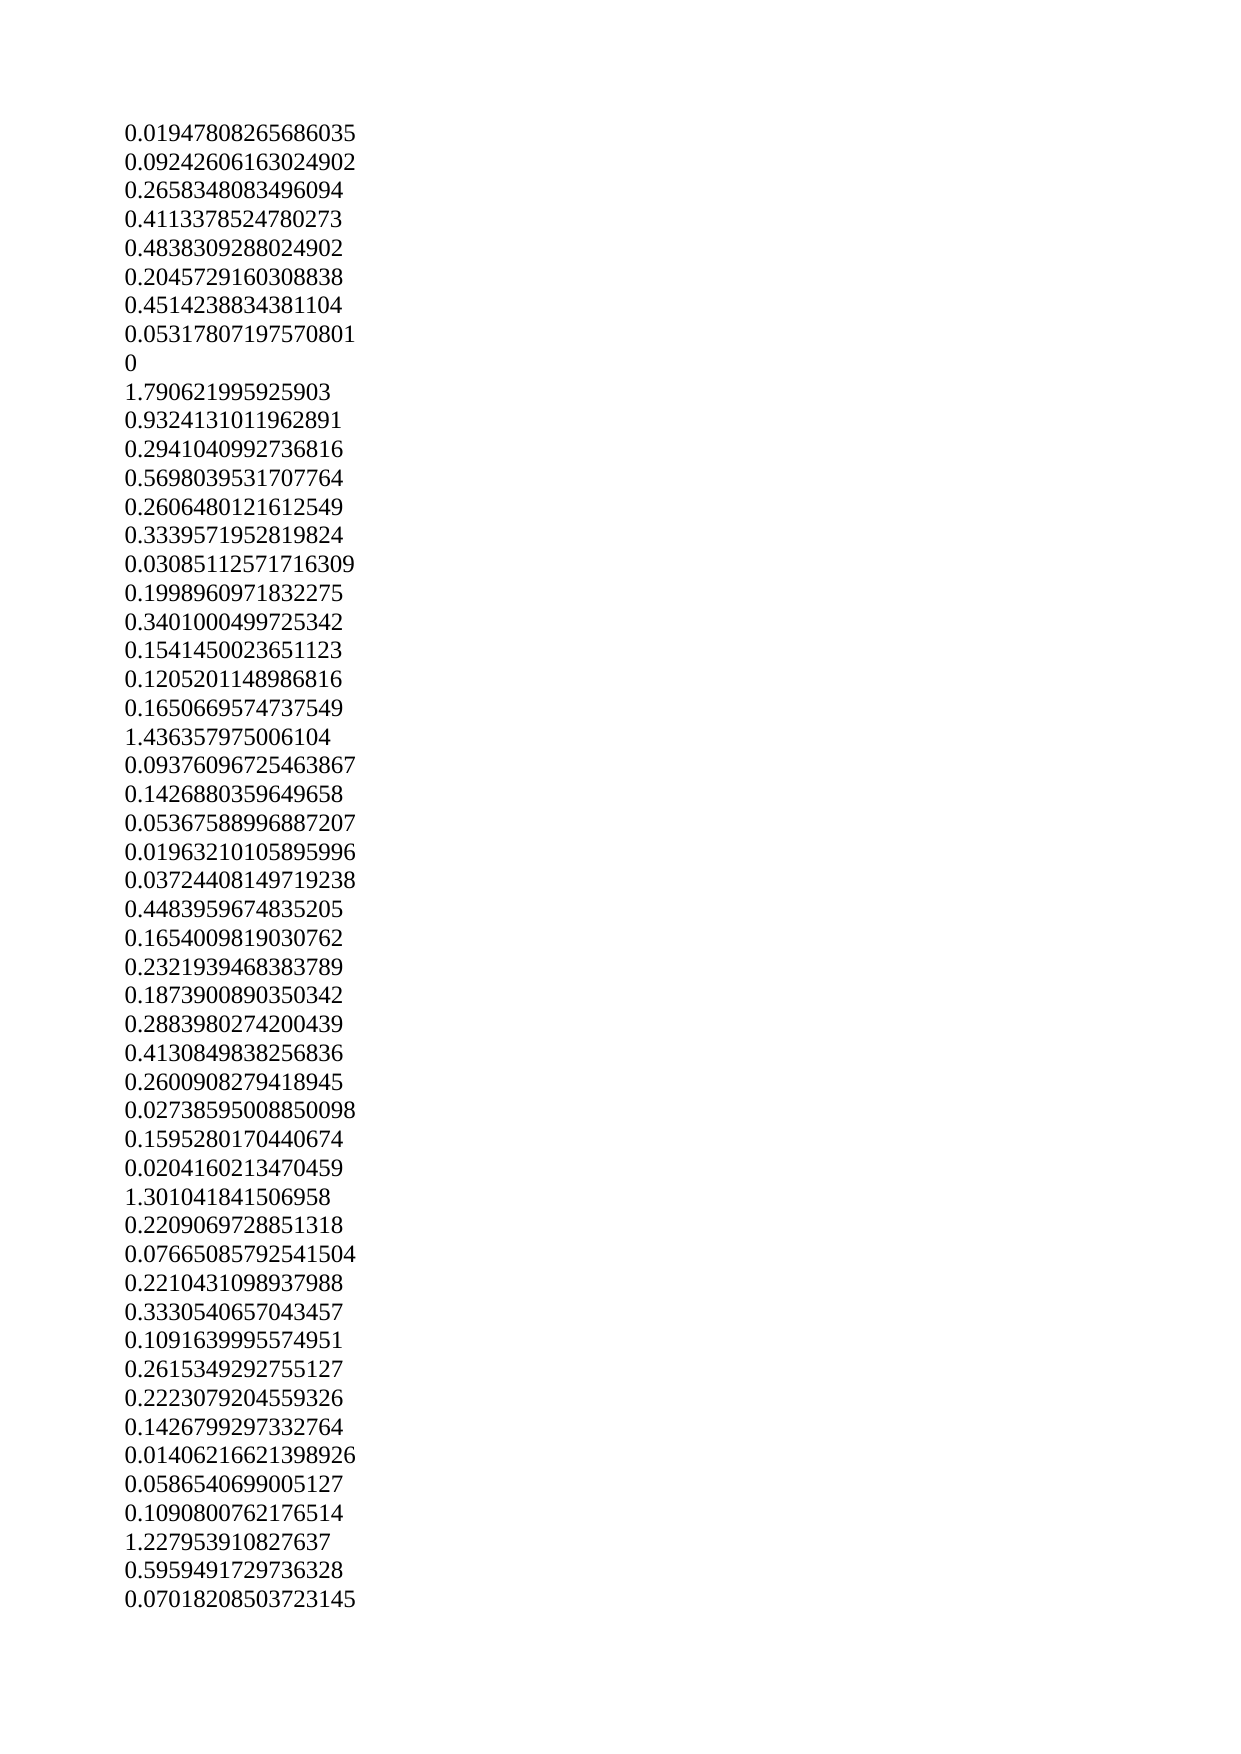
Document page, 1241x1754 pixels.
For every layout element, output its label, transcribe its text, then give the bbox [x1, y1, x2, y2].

text 0.1595280170440674 [118, 1124, 1122, 1153]
text 0.2600908279418945 [118, 1067, 1122, 1096]
text 0.2223079204559326 [118, 1383, 1122, 1412]
text 0.0586540699005127 [118, 1469, 1122, 1498]
text 0.1650669574737549 [118, 693, 1122, 722]
text 0.1541450023651123 [118, 636, 1122, 664]
text 0.2045729160308838 [118, 262, 1122, 291]
text 0.01947808265686035 [118, 118, 1122, 147]
text 0.02738595008850098 [118, 1096, 1122, 1124]
text 0.1090800762176514 [118, 1498, 1122, 1527]
text 0.1205201148986816 [118, 664, 1122, 693]
text 0.3401000499725342 [118, 607, 1122, 636]
text 0.4130849838256836 [118, 1038, 1122, 1067]
text 0.1998960971832275 [118, 578, 1122, 607]
text 0.2941040992736816 [118, 434, 1122, 463]
text 1.790621995925903 [118, 377, 1122, 406]
text 0.1426799297332764 [118, 1412, 1122, 1441]
text 0.01963210105895996 [118, 837, 1122, 866]
text 0.9324131011962891 [118, 406, 1122, 434]
text 0.4483959674835205 [118, 894, 1122, 923]
text 0.03085112571716309 [118, 549, 1122, 578]
text 0.1654009819030762 [118, 923, 1122, 952]
text 0.07665085792541504 [118, 1239, 1122, 1268]
text 0.3330540657043457 [118, 1297, 1122, 1326]
text 0 [118, 348, 1122, 377]
text 0.07018208503723145 [118, 1584, 1122, 1613]
text 0.5698039531707764 [118, 463, 1122, 492]
text 0.5959491729736328 [118, 1556, 1122, 1584]
text 0.2210431098937988 [118, 1268, 1122, 1297]
text 1.301041841506958 [118, 1182, 1122, 1211]
text 0.2321939468383789 [118, 952, 1122, 981]
text 0.2658348083496094 [118, 176, 1122, 204]
text 0.05317807197570801 [118, 319, 1122, 348]
text 0.3339571952819824 [118, 521, 1122, 549]
text 0.4838309288024902 [118, 233, 1122, 262]
text 1.227953910827637 [118, 1527, 1122, 1556]
text 0.2883980274200439 [118, 1009, 1122, 1038]
text 0.1873900890350342 [118, 981, 1122, 1009]
text 0.09242606163024902 [118, 147, 1122, 176]
text 0.4113378524780273 [118, 204, 1122, 233]
text 0.2615349292755127 [118, 1354, 1122, 1383]
text 0.4514238834381104 [118, 291, 1122, 319]
text 0.05367588996887207 [118, 808, 1122, 837]
text 0.2209069728851318 [118, 1211, 1122, 1239]
text 0.01406216621398926 [118, 1441, 1122, 1469]
text 0.09376096725463867 [118, 751, 1122, 779]
text 0.0204160213470459 [118, 1153, 1122, 1182]
text 0.1091639995574951 [118, 1326, 1122, 1354]
text 0.1426880359649658 [118, 779, 1122, 808]
text 0.03724408149719238 [118, 866, 1122, 894]
text 0.2606480121612549 [118, 492, 1122, 521]
text 1.436357975006104 [118, 722, 1122, 751]
